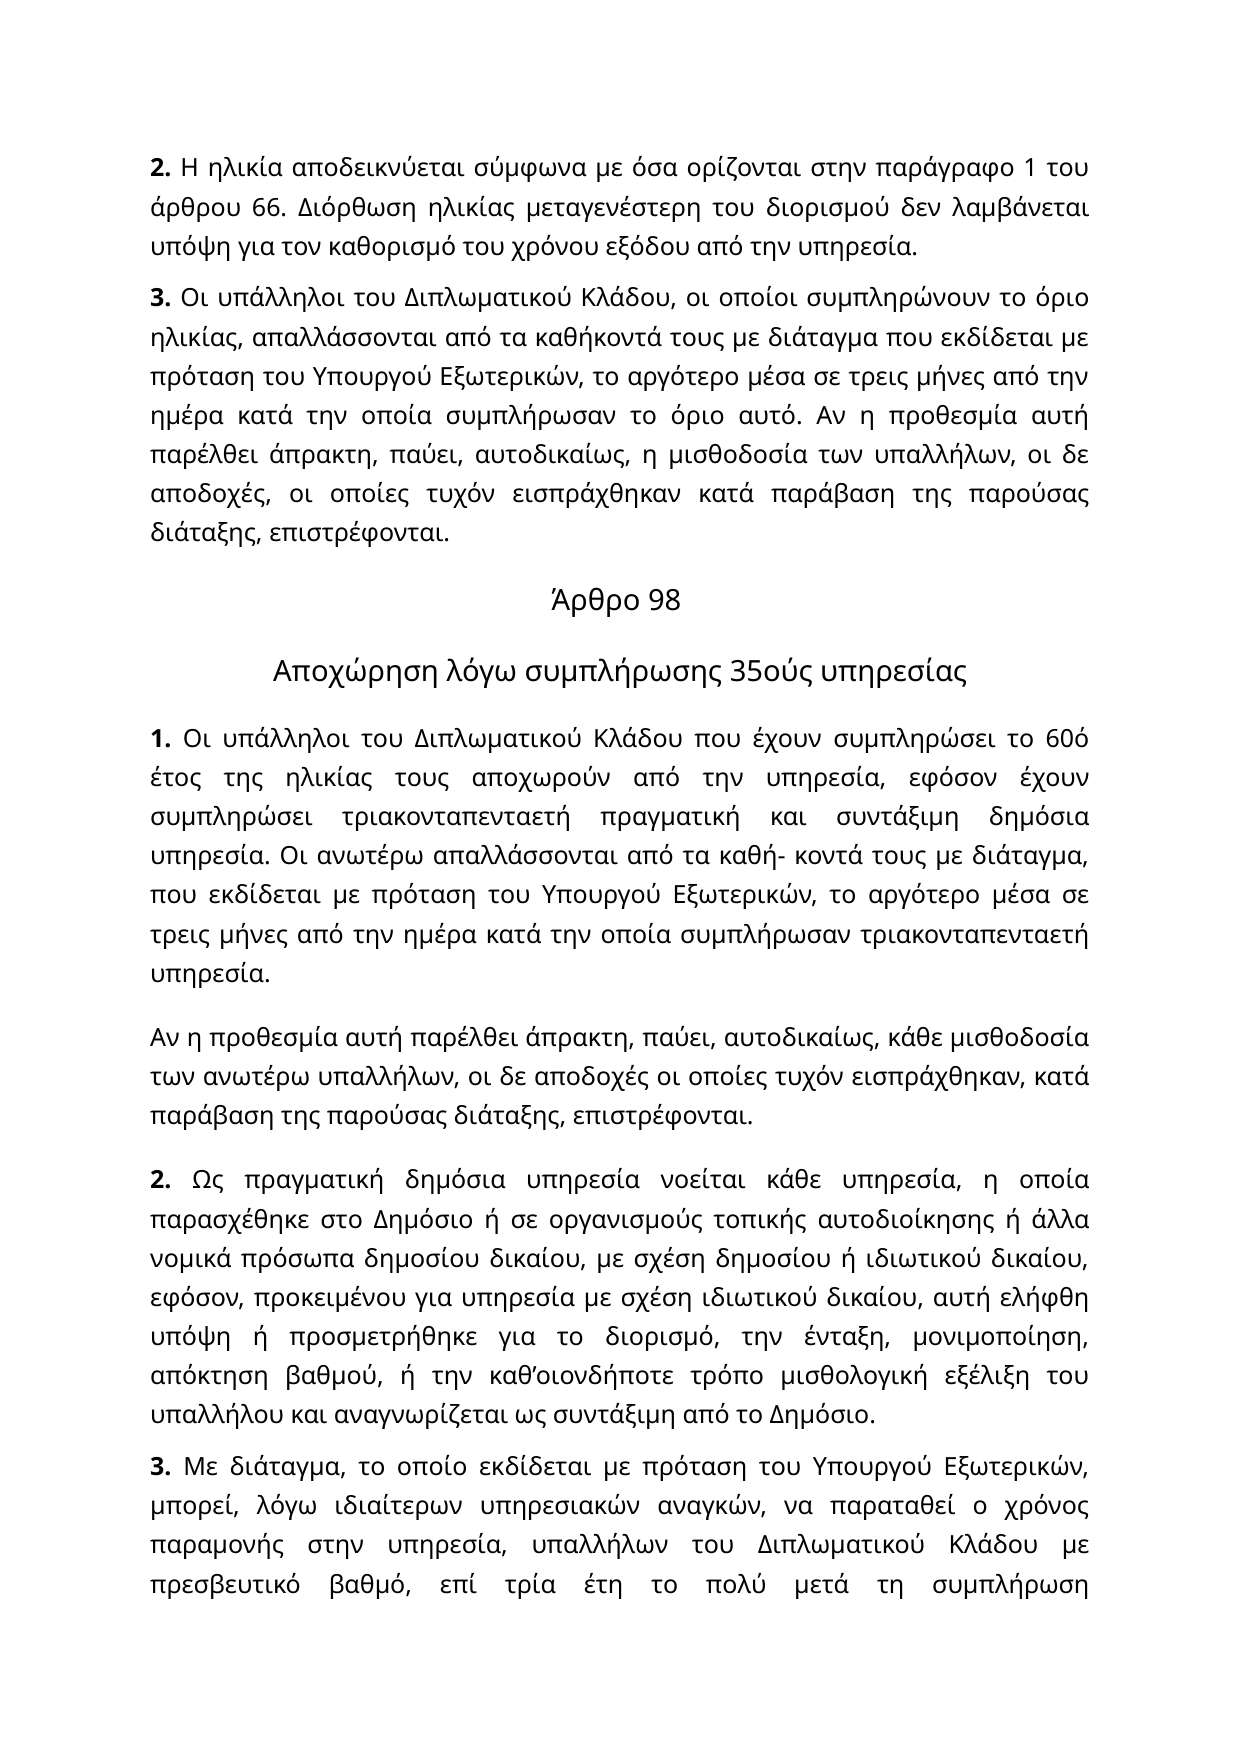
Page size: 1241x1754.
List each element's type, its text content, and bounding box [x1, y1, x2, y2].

text 2. Η ηλικία αποδεικνύεται σύμφωνα με όσα ορίζονται στην παράγραφο 1 του άρθρου 66. Διόρθωση ηλικίας μεταγενέστερη του διορισμού δεν λαμβάνεται υπόψη για τον καθορισμό του χρόνου εξόδου από την υπηρεσία. [150, 150, 1090, 262]
text 3. Οι υπάλληλοι του Διπλωματικού Κλάδου, οι οποίοι συμπληρώνουν το όριο ηλικίας, απαλλάσσονται από τα καθήκοντά τους με διάταγμα που εκδίδεται με πρόταση του Υπουργού Εξωτερικών, το αργότερο μέσα σε τρεις μήνες από την ημέρα κατά την οποία συμπλήρωσαν το όριο αυτό. Αν η προθεσμία αυτή παρέλθει άπρακτη, παύει, αυτοδικαίως, η μισθοδοσία των υπαλλήλων, οι δε αποδοχές, οι οποίες τυχόν εισπράχθηκαν κατά παράβαση της παρούσας διάταξης, επιστρέφονται. [150, 280, 1090, 549]
text 2. Ως πραγματική δημόσια υπηρεσία νοείται κάθε υπηρεσία, η οποία παρασχέθηκε στο Δημόσιο ή σε οργανισμούς τοπικής αυτοδιοίκησης ή άλλα νομικά πρόσωπα δημοσίου δικαίου, με σχέση δημοσίου ή ιδιωτικού δικαίου, εφόσον, προκειμένου για υπηρεσία με σχέση ιδιωτικού δικαίου, αυτή ελήφθη υπόψη ή προσμετρήθηκε για το διορισμό, την ένταξη, μονιμοποίηση, απόκτηση βαθμού, ή την καθ’οιονδήποτε τρόπο μισθολογική εξέλιξη του υπαλλήλου και αναγνωρίζεται ως συντάξιμη από το Δημόσιο. [150, 1162, 1090, 1431]
text 1. Οι υπάλληλοι του Διπλωματικού Κλάδου που έχουν συμπληρώσει το 60ό έτος της ηλικίας τους αποχωρούν από την υπηρεσία, εφόσον έχουν συμπληρώσει τριακονταπενταετή πραγματική και συντάξιμη δημόσια υπηρεσία. Οι ανωτέρω απαλλάσσονται από τα καθή- κοντά τους με διάταγμα, που εκδίδεται με πρόταση του Υπουργού Εξωτερικών, το αργότερο μέσα σε τρεις μήνες από την ημέρα κατά την οποία συμπλήρωσαν τριακονταπενταετή υπηρεσία. [150, 720, 1090, 989]
subtitle Άρθρο 98 [150, 579, 1090, 619]
text 3. Με διάταγμα, το οποίο εκδίδεται με πρόταση του Υπουργού Εξωτερικών, μπορεί, λόγω ιδιαίτερων υπηρεσιακών αναγκών, να παραταθεί ο χρόνος παραμονής στην υπηρεσία, υπαλλήλων του Διπλωματικού Κλάδου με πρεσβευτικό βαθμό, επί τρία έτη το πολύ μετά τη συμπλήρωση [150, 1449, 1090, 1600]
subtitle Αποχώρηση λόγω συμπλήρωσης 35ούς υπηρεσίας [150, 650, 1090, 689]
text Αν η προθεσμία αυτή παρέλθει άπρακτη, παύει, αυτοδικαίως, κάθε μισθοδοσία των ανωτέρω υπαλλήλων, οι δε αποδοχές οι οποίες τυχόν εισπράχθηκαν, κατά παράβαση της παρούσας διάταξης, επιστρέφονται. [150, 1019, 1090, 1132]
